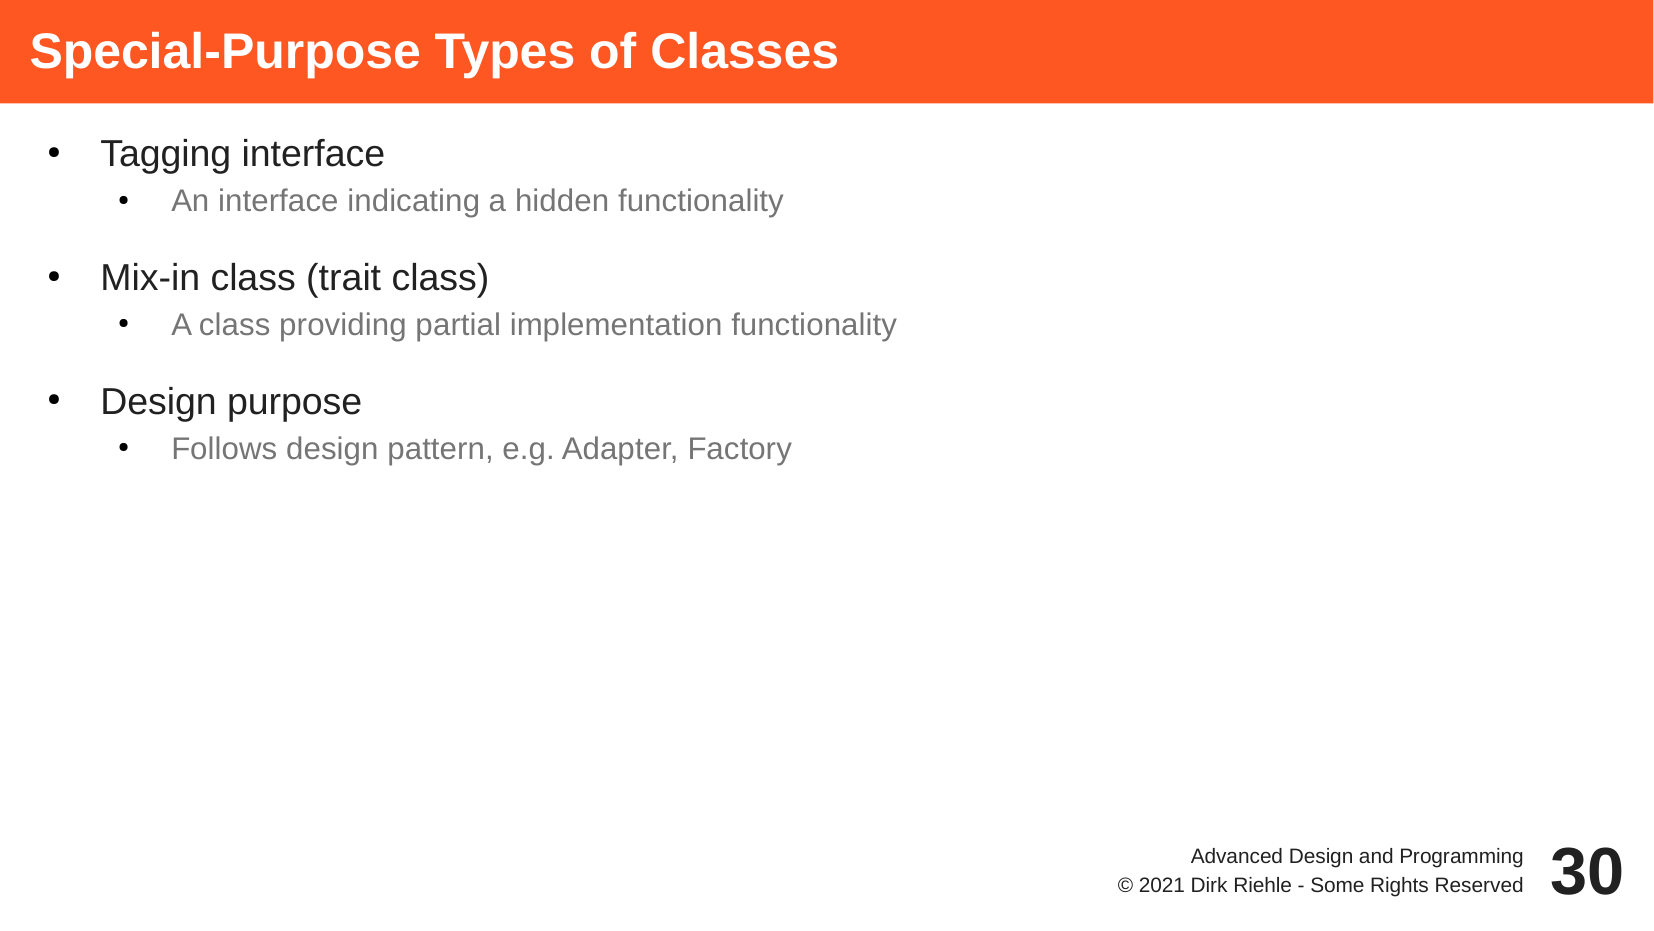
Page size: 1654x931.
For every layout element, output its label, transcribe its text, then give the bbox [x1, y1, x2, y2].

list Tagging interface An interface indicating a hidden functionality Mix-in class (trait class) A class providing partial implementation functionality Design purpose Follows design pattern, e.g. Adapter, Factory [29, 132, 1625, 813]
title Special-Purpose Types of Classes [0, 0, 1654, 104]
